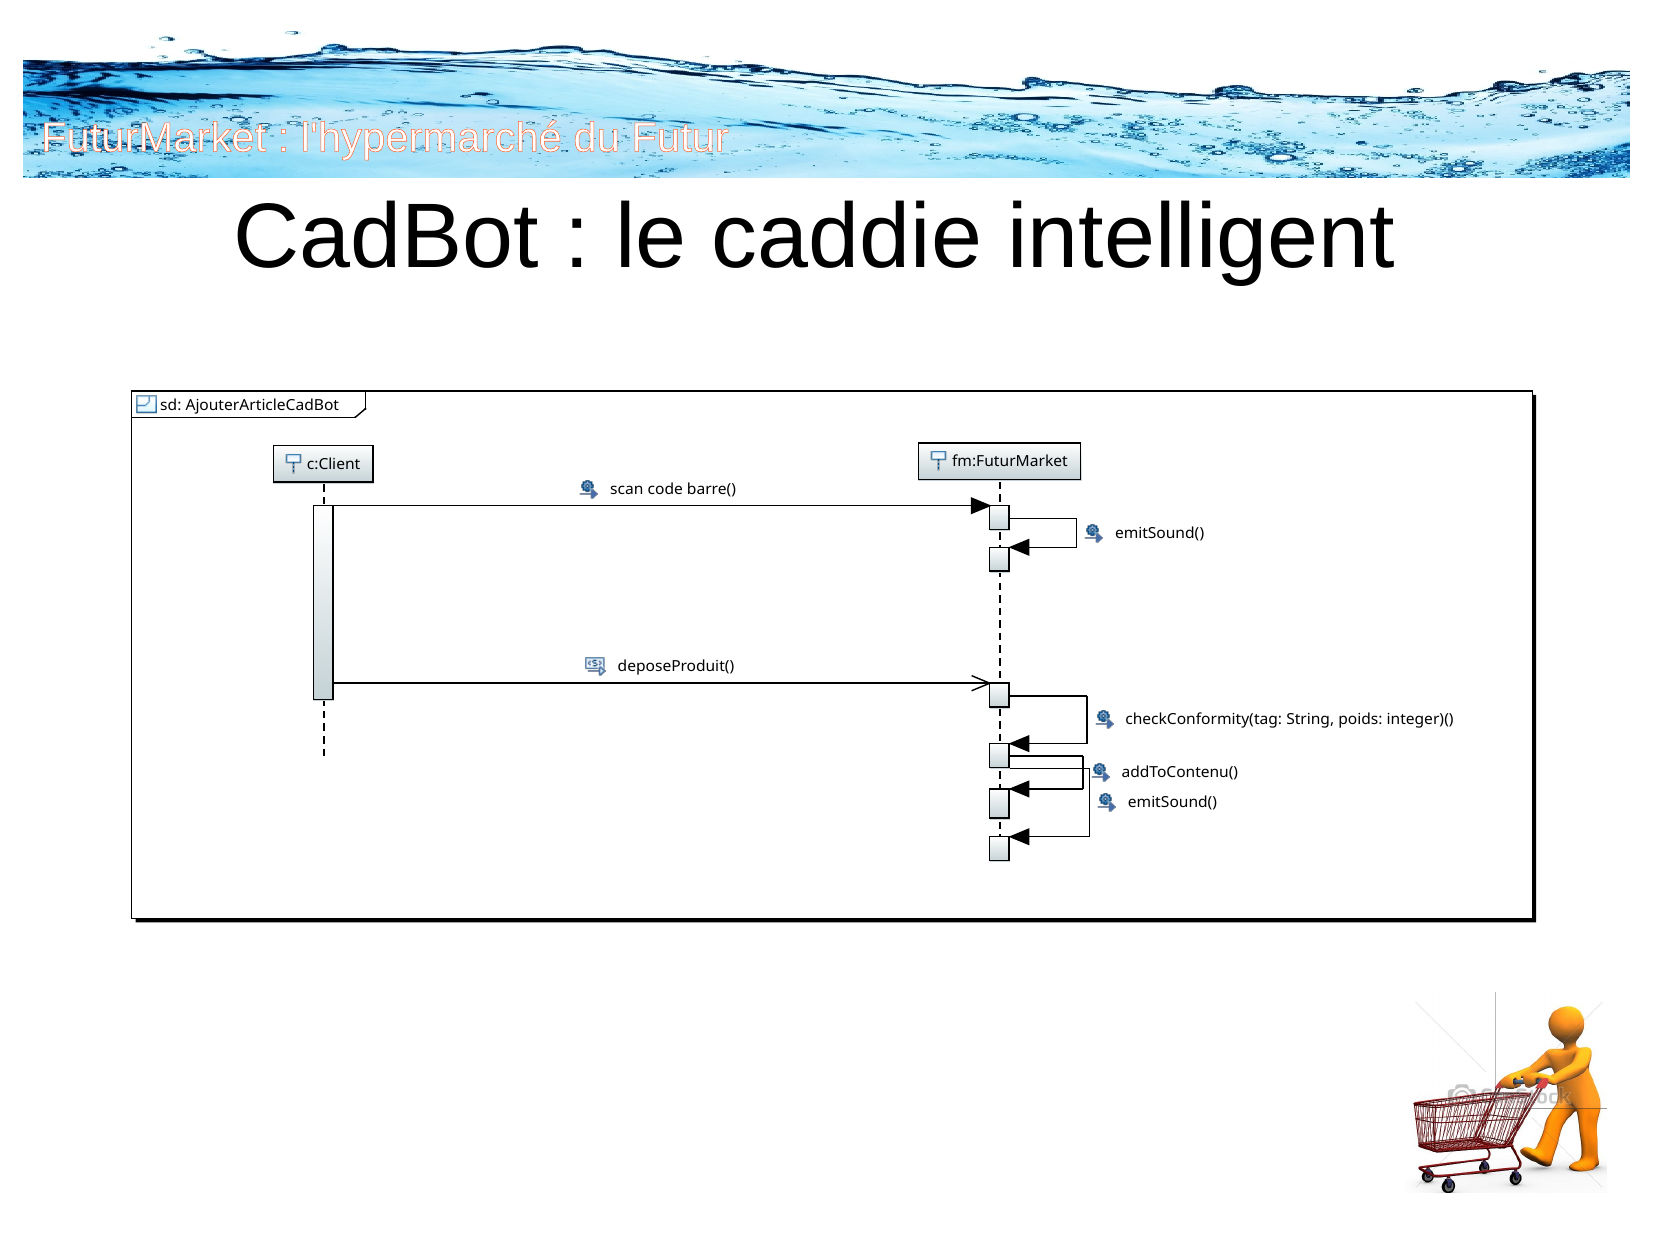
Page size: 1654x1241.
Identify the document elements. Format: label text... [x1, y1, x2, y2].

picture [23, 23, 1630, 178]
picture [1405, 992, 1607, 1193]
title CadBot : le caddie intelligent [23, 183, 1607, 287]
picture [118, 377, 1548, 934]
